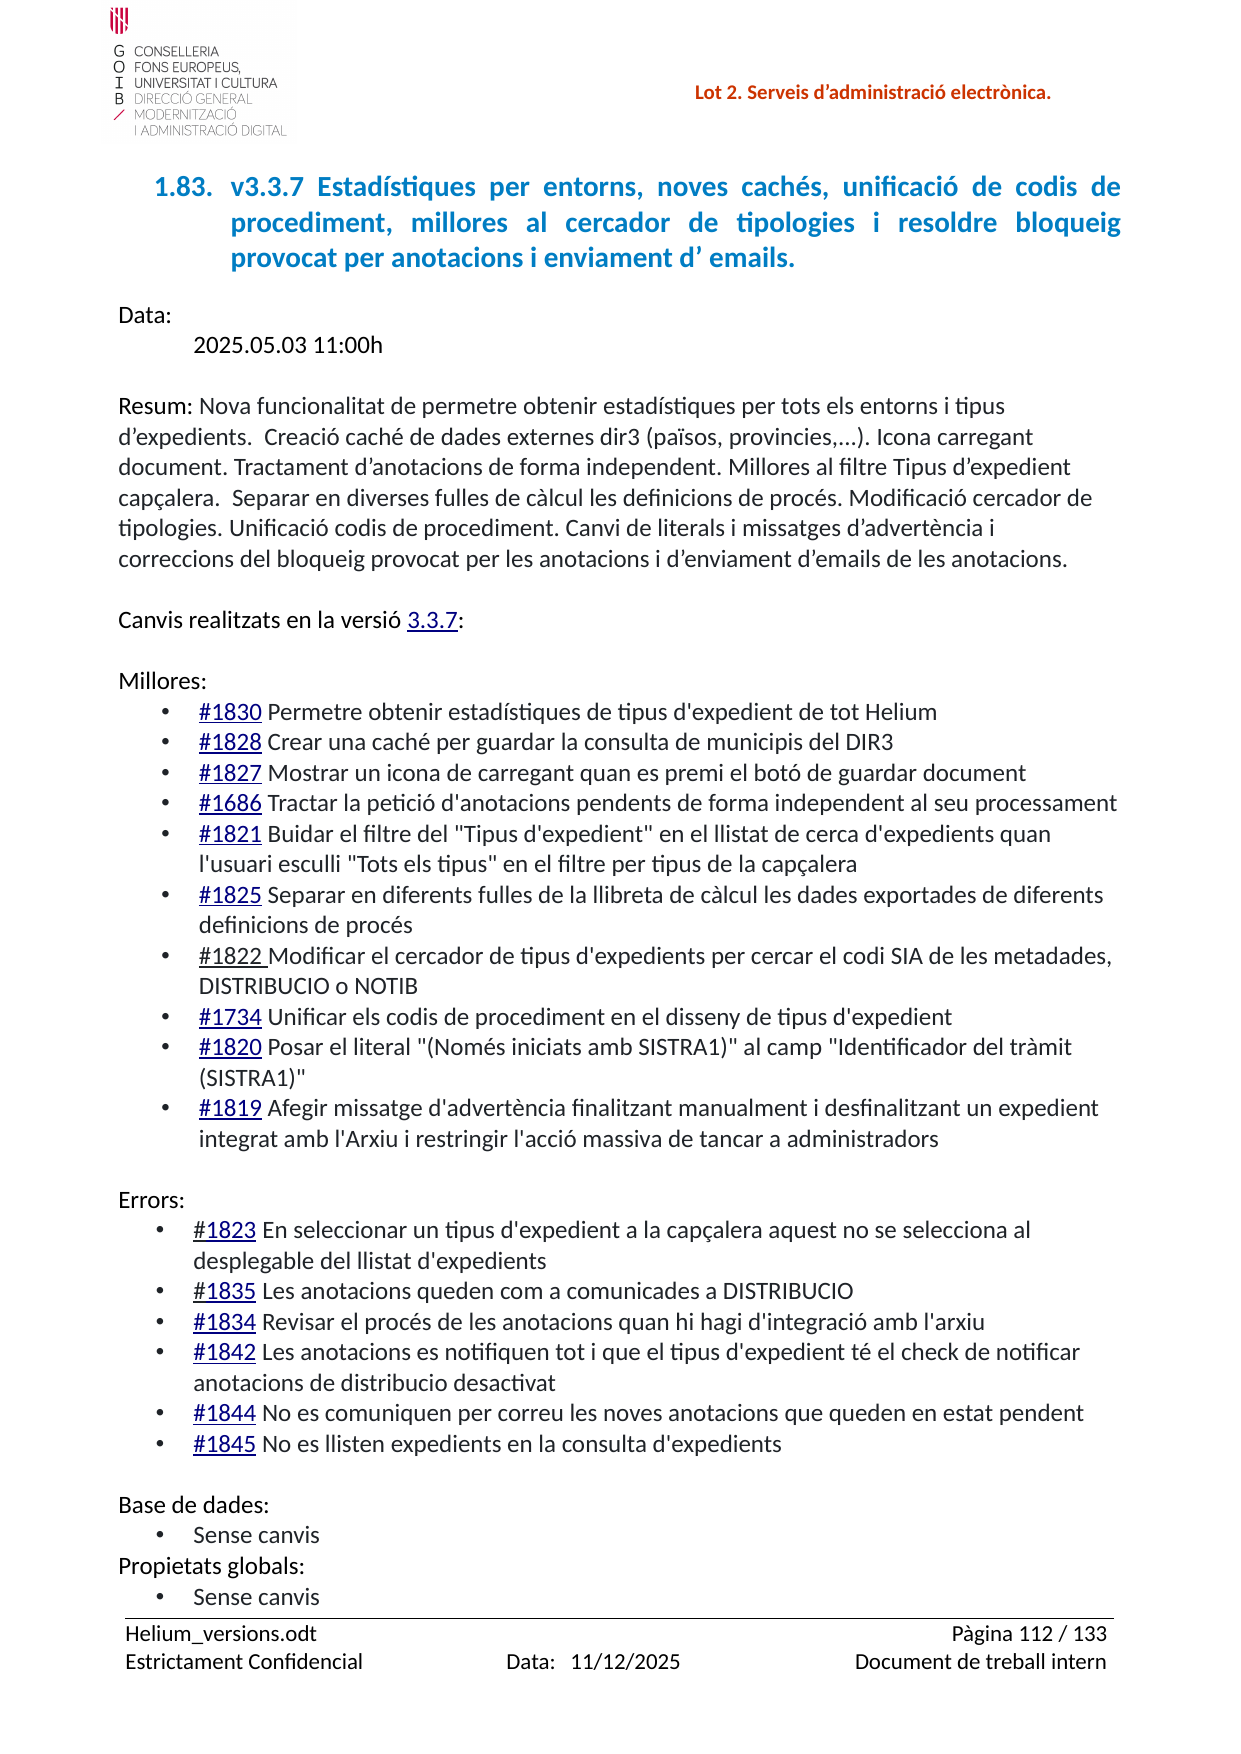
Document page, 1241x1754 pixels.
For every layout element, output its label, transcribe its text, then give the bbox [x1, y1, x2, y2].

list #1825 Separar en diferents fulles de la llibreta de càlcul les dades exportades de diferents definicions de procés [161, 879, 1122, 940]
text Canvis realitzats en la versió 3.3.7: [118, 604, 1122, 634]
text 2025.05.03 11:00h [118, 329, 1122, 360]
text Errors: [118, 1184, 1122, 1214]
text Resum: Nova funcionalitat de permetre obtenir estadístiques per tots els entorns i tipus d’expedients. Creació caché de dades externes dir3 (països, provincies,...). Icona carregant document. Tractament d’anotacions de forma independent. Millores al filtre Tipus d’expedient capçalera. Separar en diverses fulles de càlcul les definicions de procés. Modificació cercador de tipologies. Unificació codis de procediment. Canvi de literals i missatges d’advertència i correccions del bloqueig provocat per les anotacions i d’enviament d’emails de les anotacions. [118, 390, 1122, 573]
list #1834 Revisar el procés de les anotacions quan hi hagi d'integració amb l'arxiu [156, 1306, 1122, 1337]
text Propietats globals: [118, 1550, 1122, 1581]
list #1822 Modificar el cercador de tipus d'expedients per cercar el codi SIA de les metadades, DISTRIBUCIO o NOTIB [161, 940, 1122, 1001]
list #1828 Crear una caché per guardar la consulta de municipis del DIR3 [161, 726, 1122, 757]
text Millores: [118, 665, 1122, 696]
list #1835 Les anotacions queden com a comunicades a DISTRIBUCIO [156, 1276, 1122, 1306]
list #1819 Afegir missatge d'advertència finalitzant manualment i desfinalitzant un expedient integrat amb l'Arxiu i restringir l'acció massiva de tancar a administradors [161, 1092, 1122, 1153]
list #1830 Permetre obtenir estadístiques de tipus d'expedient de tot Helium [161, 696, 1122, 726]
list #1821 Buidar el filtre del "Tipus d'expedient" en el llistat de cerca d'expedients quan l'usuari esculli "Tots els tipus" en el filtre per tipus de la capçalera [161, 818, 1122, 879]
list #1823 En seleccionar un tipus d'expedient a la capçalera aquest no se selecciona al desplegable del llistat d'expedients [156, 1214, 1122, 1276]
list #1734 Unificar els codis de procediment en el disseny de tipus d'expedient [161, 1001, 1122, 1031]
list #1844 No es comuniquen per correu les noves anotacions que queden en estat pendent [156, 1398, 1122, 1428]
text Base de dades: [118, 1489, 1122, 1520]
subtitle v3.3.7 Estadístiques per entorns, noves cachés, unificació de codis de procediment, millores al cercador de tipologies i resoldre bloqueig provocat per anotacions i enviament d’ emails. [153, 168, 1122, 275]
text Data: [118, 299, 1122, 329]
list #1842 Les anotacions es notifiquen tot i que el tipus d'expedient té el check de notificar anotacions de distribucio desactivat [156, 1337, 1122, 1398]
list #1845 No es llisten expedients en la consulta d'expedients [156, 1428, 1122, 1459]
picture [100, 0, 297, 144]
list #1686 Tractar la petició d'anotacions pendents de forma independent al seu processament [161, 787, 1122, 818]
list #1827 Mostrar un icona de carregant quan es premi el botó de guardar document [161, 757, 1122, 787]
list Sense canvis [156, 1581, 1122, 1611]
list Sense canvis [156, 1520, 1122, 1550]
list #1820 Posar el literal "(Només iniciats amb SISTRA1)" al camp "Identificador del tràmit (SISTRA1)" [161, 1031, 1122, 1092]
